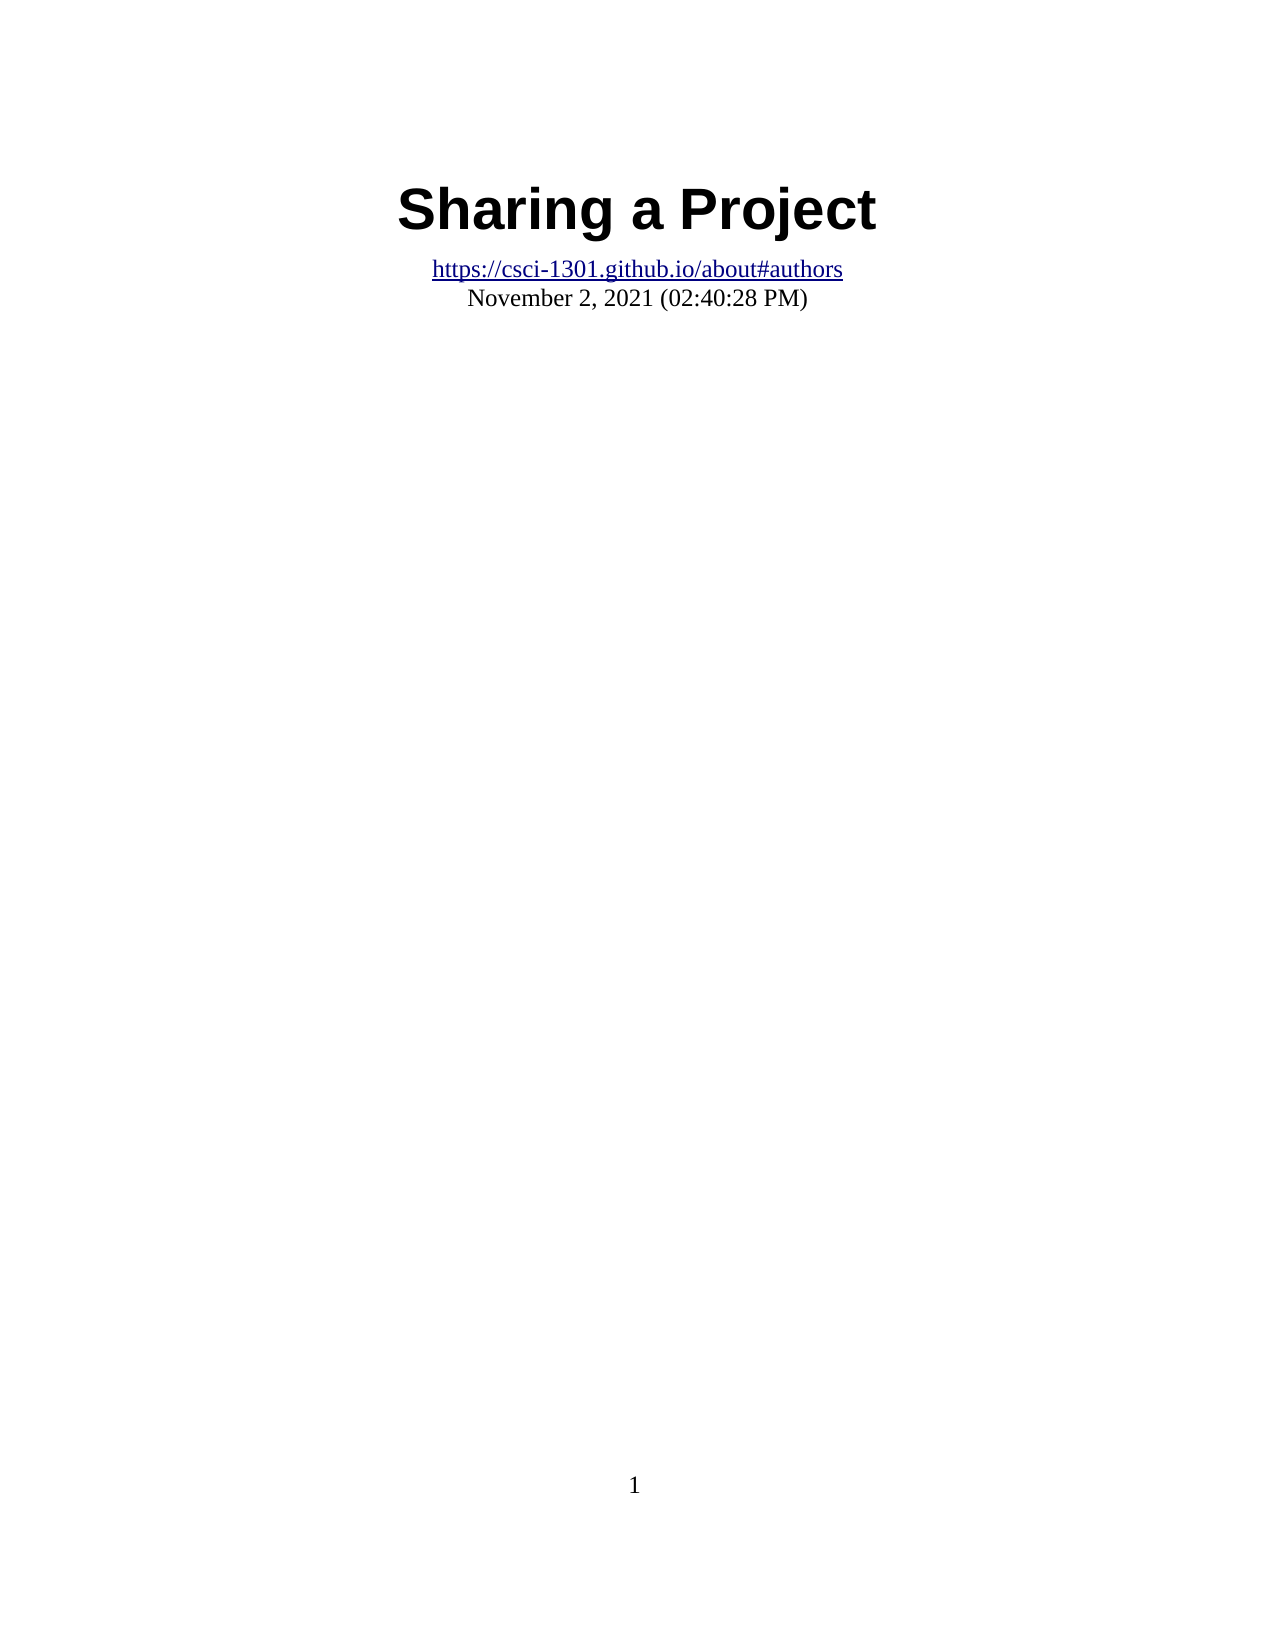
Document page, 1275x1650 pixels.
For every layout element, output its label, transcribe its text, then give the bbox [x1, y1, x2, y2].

text https://csci-1301.github.io/about#authors [150, 254, 1125, 283]
text November 2, 2021 (02:40:28 PM) [150, 283, 1125, 312]
title Sharing a Project [150, 175, 1125, 242]
